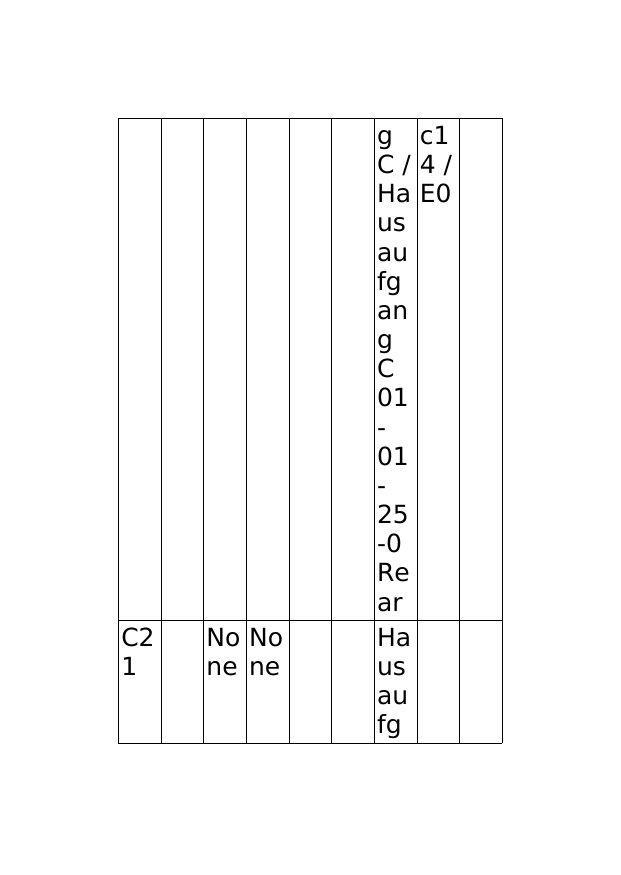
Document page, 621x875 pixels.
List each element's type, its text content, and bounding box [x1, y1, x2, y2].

table_cell [290, 621, 331, 742]
table_cell c14 / E0 [418, 119, 459, 620]
table_cell [332, 621, 374, 742]
table_cell None [247, 621, 289, 742]
table_cell [204, 119, 246, 620]
table_cell [162, 621, 203, 742]
table_cell [162, 119, 203, 620]
table_cell [460, 119, 502, 620]
table_cell [418, 621, 459, 742]
table_cell [460, 621, 502, 742]
table_cell [119, 119, 161, 620]
table_cell Hausaufg [375, 621, 417, 742]
table_cell g C / Hausaufgang C 01-01-25-0 Rear [375, 119, 417, 620]
table_cell C21 [119, 621, 161, 742]
table_cell None [204, 621, 246, 742]
table_cell [332, 119, 374, 620]
table_cell [247, 119, 289, 620]
table_cell [290, 119, 331, 620]
